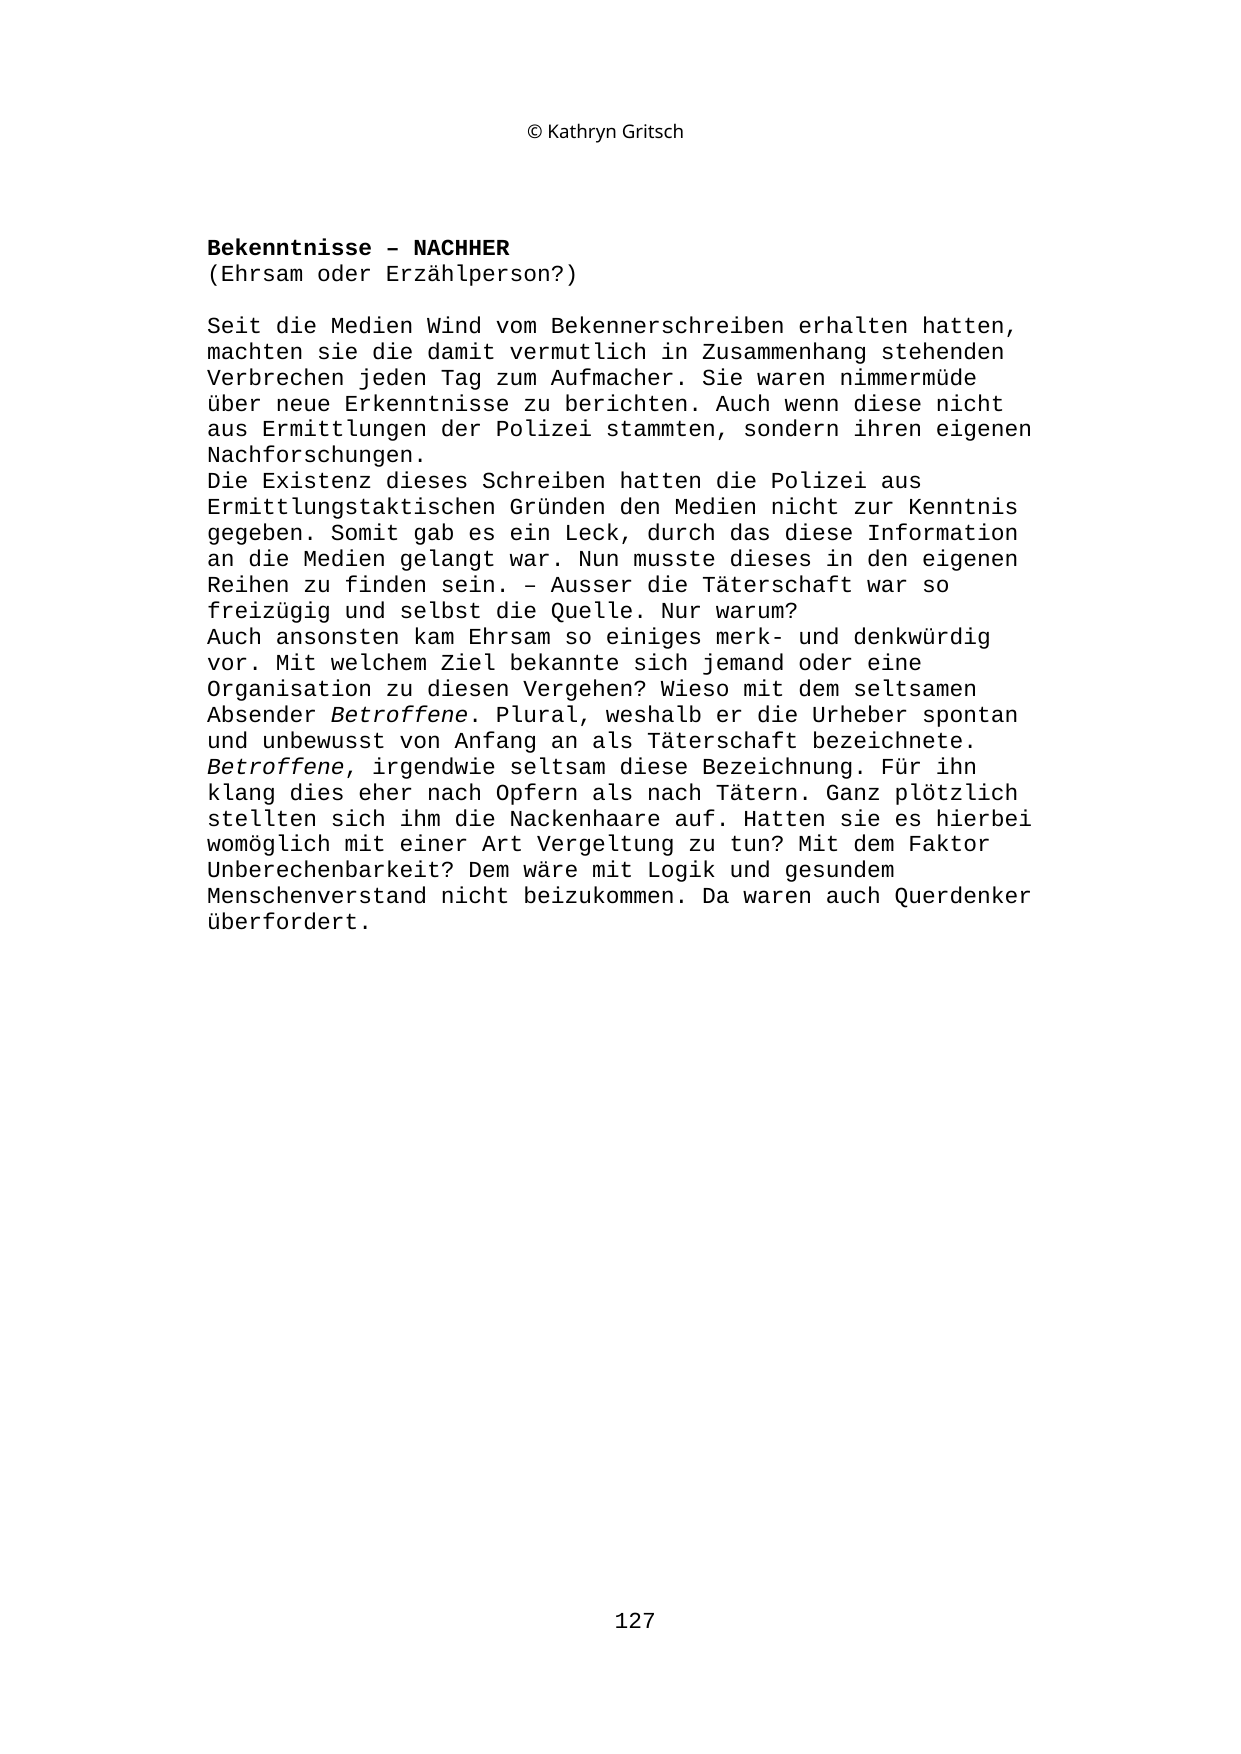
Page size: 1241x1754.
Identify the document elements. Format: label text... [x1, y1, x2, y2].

text Bekenntnisse – NACHHER [207, 236, 1034, 262]
text Die Existenz dieses Schreiben hatten die Polizei aus Ermittlungstaktischen Gründen den Medien nicht zur Kenntnis gegeben. Somit gab es ein Leck, durch das diese Information an die Medien gelangt war. Nun musste dieses in den eigenen Reihen zu finden sein. – Ausser die Täterschaft war so freizügig und selbst die Quelle. Nur warum? [207, 470, 1034, 625]
text Auch ansonsten kam Ehrsam so einiges merk- und denkwürdig vor. Mit welchem Ziel bekannte sich jemand oder eine Organisation zu diesen Vergehen? Wieso mit dem seltsamen Absender Betroffene. Plural, weshalb er die Urheber spontan und unbewusst von Anfang an als Täterschaft bezeichnete. Betroffene, irgendwie seltsam diese Bezeichnung. Für ihn klang dies eher nach Opfern als nach Tätern. Ganz plötzlich stellten sich ihm die Nackenhaare auf. Hatten sie es hierbei womöglich mit einer Art Vergeltung zu tun? Mit dem Faktor Unberechenbarkeit? Dem wäre mit Logik und gesundem Menschenverstand nicht beizukommen. Da waren auch Querdenker überfordert. [207, 625, 1034, 937]
text Seit die Medien Wind vom Bekennerschreiben erhalten hatten, machten sie die damit vermutlich in Zusammenhang stehenden Verbrechen jeden Tag zum Aufmacher. Sie waren nimmermüde über neue Erkenntnisse zu berichten. Auch wenn diese nicht aus Ermittlungen der Polizei stammten, sondern ihren eigenen Nachforschungen. [207, 314, 1034, 470]
text (Ehrsam oder Erzählperson?) [207, 262, 1034, 288]
